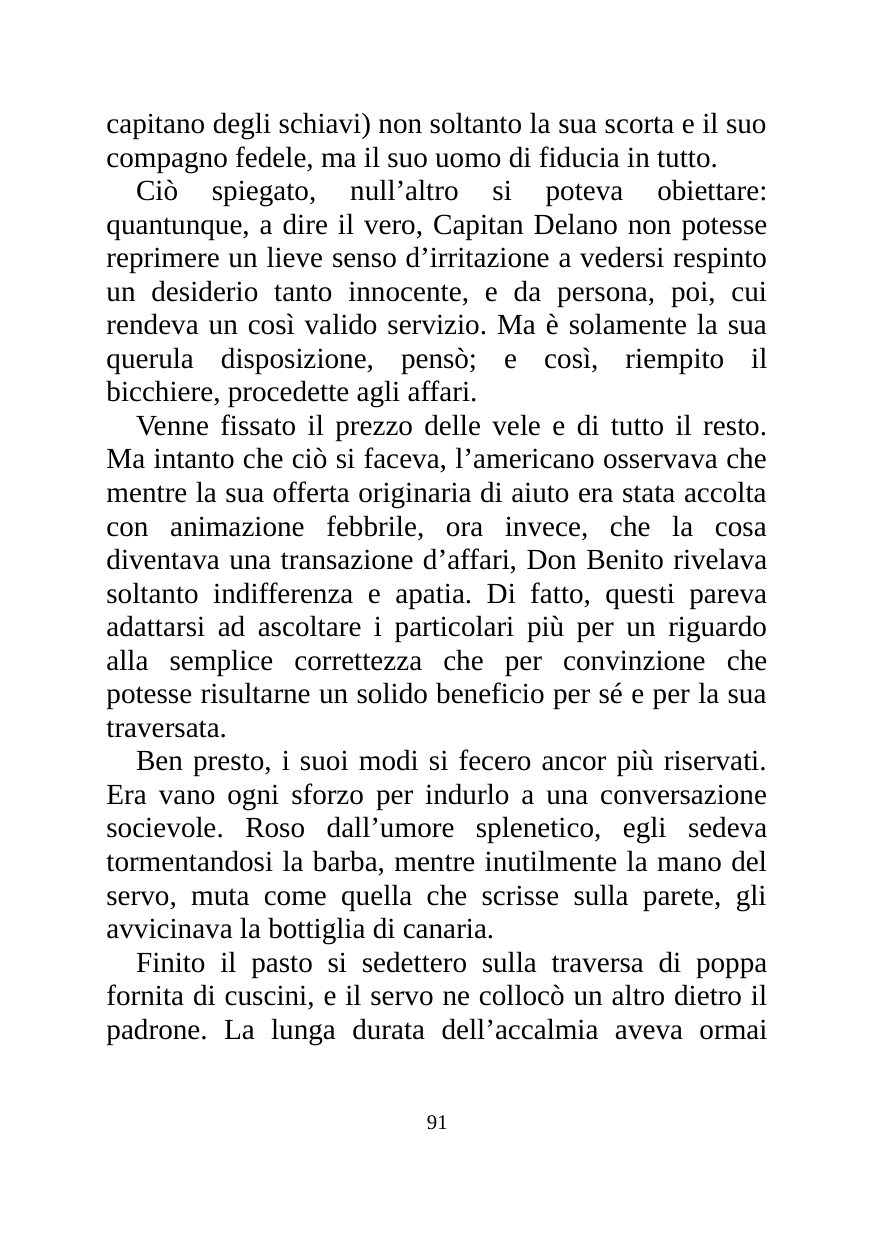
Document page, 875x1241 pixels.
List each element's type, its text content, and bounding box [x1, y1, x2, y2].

text Finito il pasto si sedettero sulla traversa di poppa fornita di cuscini, e il servo ne collocò un altro dietro il padrone. La lunga durata dell’accalmia aveva ormai [106, 945, 768, 1045]
text Ben presto, i suoi modi si fecero ancor più riservati. Era vano ogni sforzo per indurlo a una conversazione socievole. Roso dall’umore splenetico, egli sedeva tormentandosi la barba, mentre inutilmente la mano del servo, muta come quella che scrisse sulla parete, gli avvicinava la bottiglia di canaria. [106, 743, 768, 945]
text capitano degli schiavi) non soltanto la sua scorta e il suo compagno fedele, ma il suo uomo di fiducia in tutto. [106, 106, 768, 173]
text Venne fissato il prezzo delle vele e di tutto il resto. Ma intanto che ciò si faceva, l’americano osservava che mentre la sua offerta originaria di aiuto era stata accolta con animazione febbrile, ora invece, che la cosa diventava una transazione d’affari, Don Benito rivelava soltanto indifferenza e apatia. Di fatto, questi pareva adattarsi ad ascoltare i particolari più per un riguardo alla semplice correttezza che per convinzione che potesse risultarne un solido beneficio per sé e per la sua traversata. [106, 408, 768, 743]
text Ciò spiegato, null’altro si poteva obiettare: quantunque, a dire il vero, Capitan Delano non potesse reprimere un lieve senso d’irritazione a vedersi respinto un desiderio tanto innocente, e da persona, poi, cui rendeva un così valido servizio. Ma è solamente la sua querula disposizione, pensò; e così, riempito il bicchiere, procedette agli affari. [106, 173, 768, 408]
